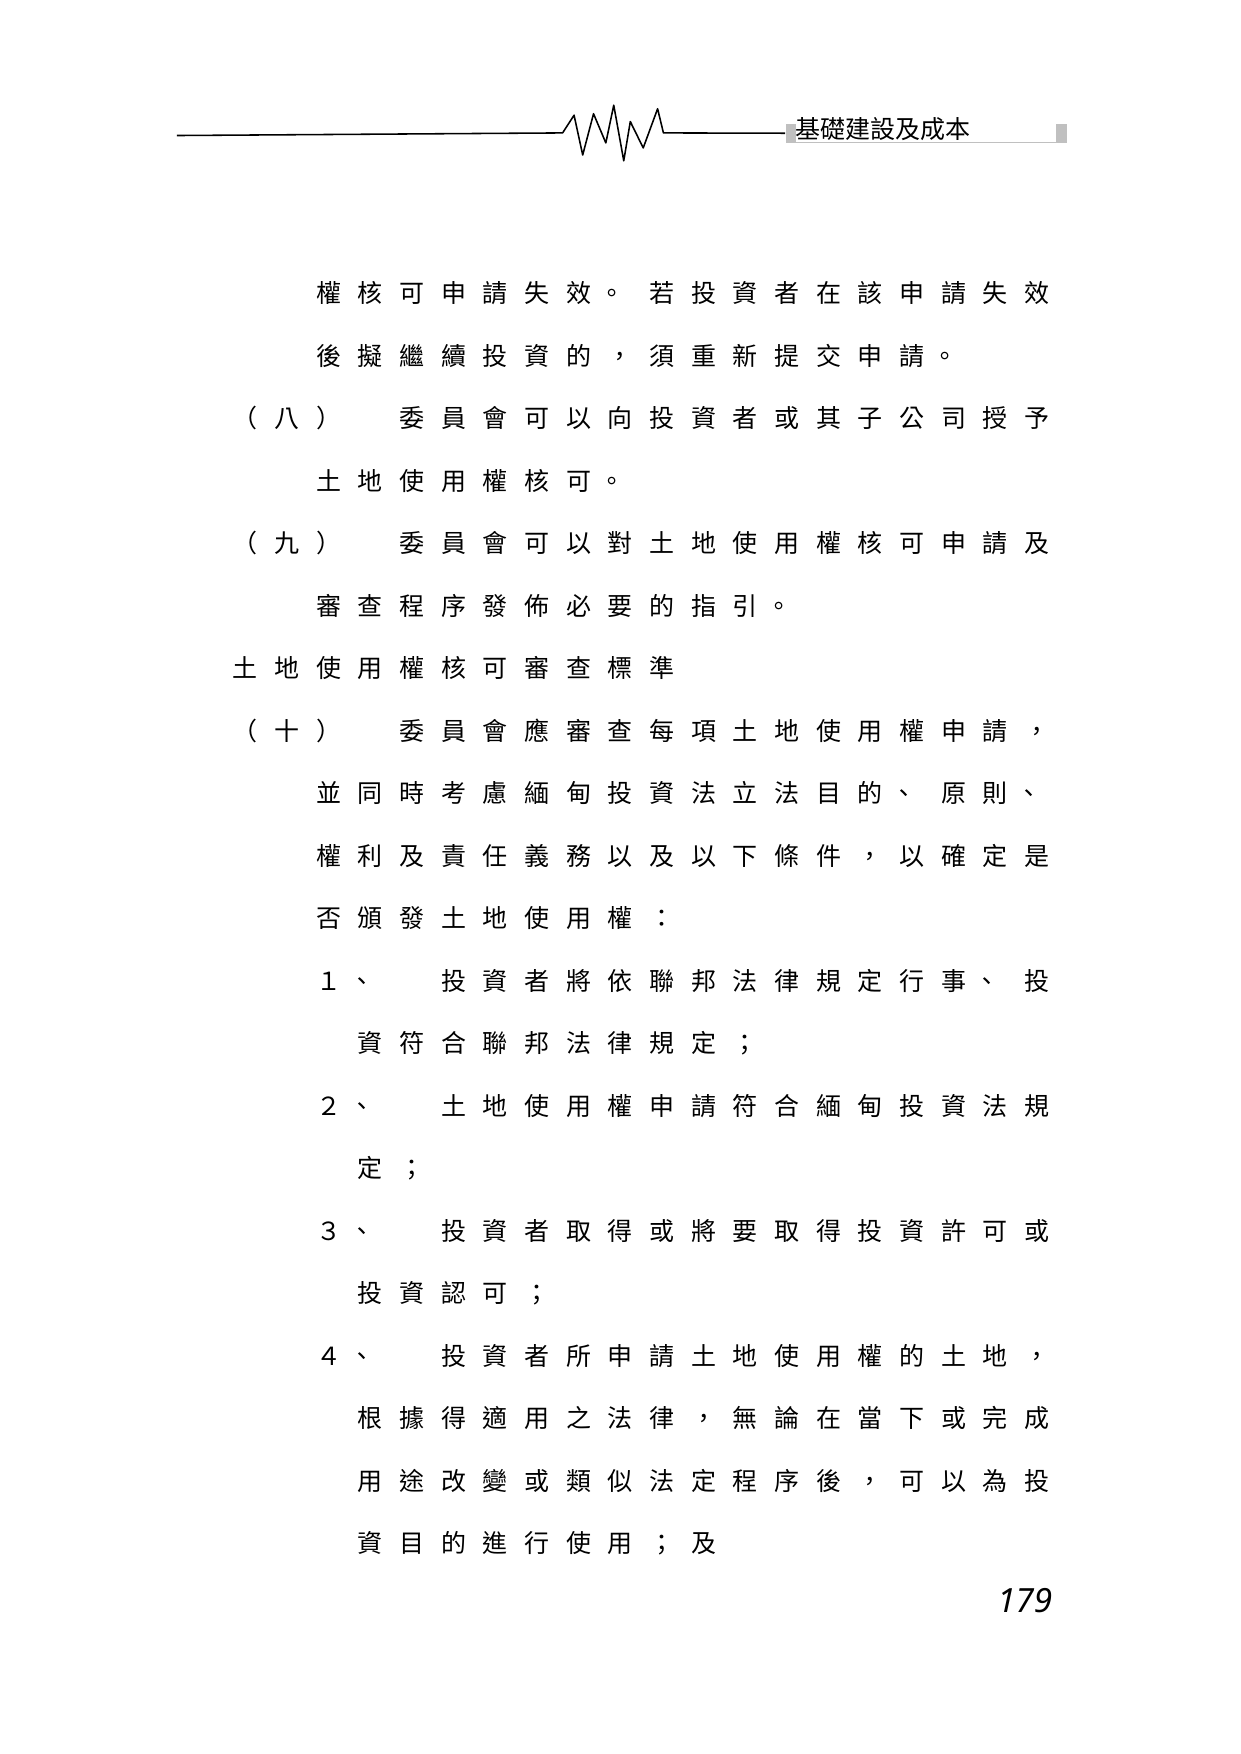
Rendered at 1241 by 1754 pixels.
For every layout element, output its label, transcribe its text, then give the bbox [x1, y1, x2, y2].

text 土地使用權核可審查標準 [208, 625, 1058, 688]
text １、 投資者將依聯邦法律規定行事、投資符合聯邦法律規定； [284, 938, 1058, 1063]
text ４、 投資者所申請土地使用權的土地，根據得適用之法律，無論在當下或完成用途改變或類似法定程序後，可以為投資目的進行使用；及 [284, 1313, 1058, 1563]
text ２、 土地使用權申請符合緬甸投資法規定； [284, 1063, 1058, 1188]
text ３、 投資者取得或將要取得投資許可或投資認可； [284, 1188, 1058, 1313]
text （十） 委員會應審查每項土地使用權申請，並同時考慮緬甸投資法立法目的、原則、權利及責任義務以及以下條件，以確定是否頒發土地使用權： [208, 688, 1058, 938]
text （九） 委員會可以對土地使用權核可申請及審查程序發佈必要的指引。 [208, 500, 1058, 625]
text （八） 委員會可以向投資者或其子公司授予土地使用權核可。 [208, 375, 1058, 500]
text 權核可申請失效。若投資者在該申請失效後擬繼續投資的，須重新提交申請。 [208, 250, 1058, 375]
